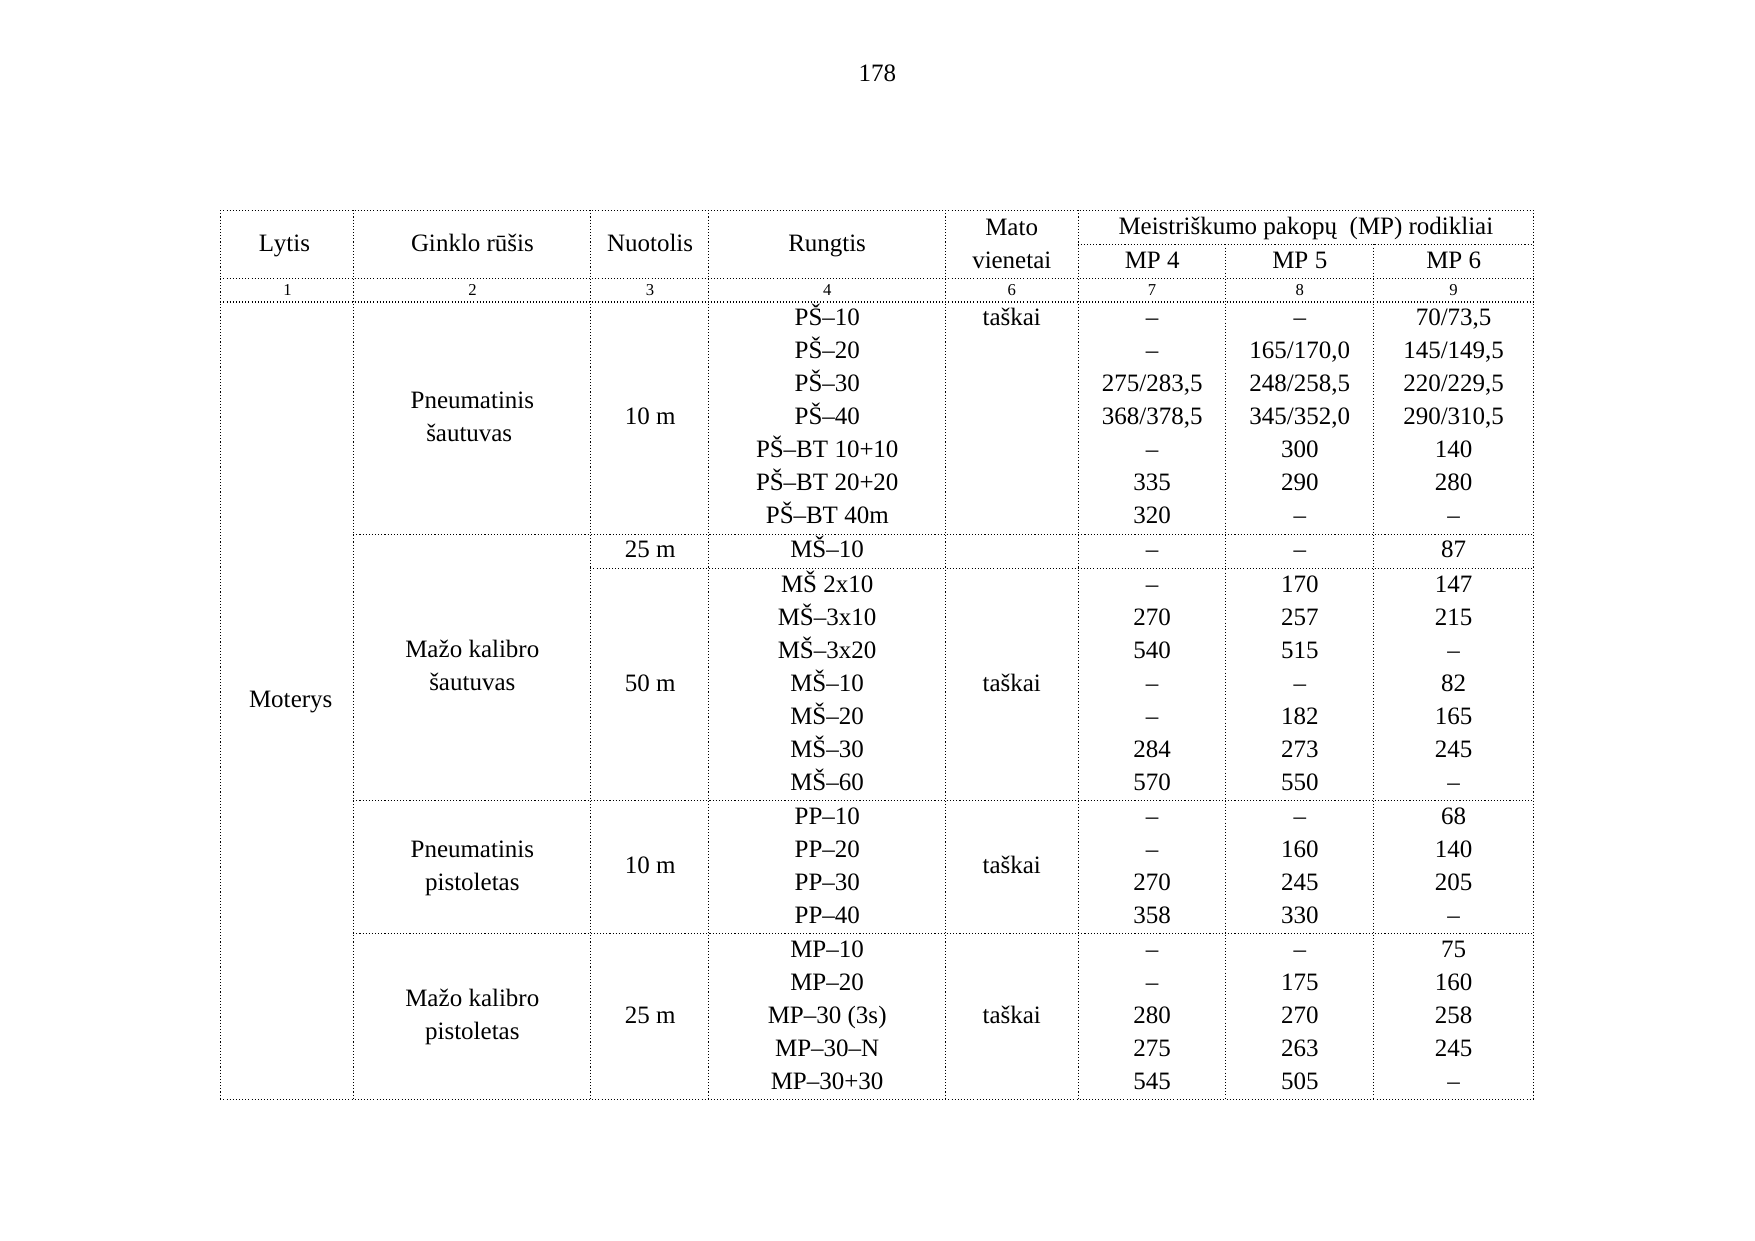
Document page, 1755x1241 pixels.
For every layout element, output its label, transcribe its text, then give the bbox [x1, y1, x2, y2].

table_cell MP 5 [1226, 244, 1373, 278]
table_cell 50 m [591, 568, 709, 800]
table_cell taškai [945, 568, 1078, 800]
table_cell 70/73,5 145/149,5 220/229,5 290/310,5 140 280 – [1373, 301, 1533, 533]
table_cell 2 [354, 278, 591, 301]
table_cell taškai [945, 800, 1078, 933]
table_cell 25 m [591, 933, 709, 1099]
table_header Meistriškumo pakopų (MP) rodikliai [1078, 210, 1533, 244]
table_header Nuotolis [591, 210, 709, 278]
table_cell PŠ–10 PŠ–20 PŠ–30 PŠ–40 PŠ–BT 10+10 PŠ–BT 20+20 PŠ–BT 40m [709, 301, 945, 533]
table_cell MP–10 MP–20 MP–30 (3s) MP–30–N MP–30+30 [709, 933, 945, 1099]
table_cell 68 140 205 – [1373, 800, 1533, 933]
table_cell Pneumatinis šautuvas [354, 301, 591, 533]
table_cell 10 m [591, 800, 709, 933]
table_cell – – 270 358 [1078, 800, 1226, 933]
table_cell 75 160 258 245 – [1373, 933, 1533, 1099]
table_cell – 175 270 263 505 [1226, 933, 1373, 1099]
table_header Ginklo rūšis [354, 210, 591, 278]
table_cell – – 280 275 545 [1078, 933, 1226, 1099]
table_cell 170 257 515 – 182 273 550 [1226, 568, 1373, 800]
table_cell MP 4 [1078, 244, 1226, 278]
table_cell MŠ 2x10 MŠ–3x10 MŠ–3x20 MŠ–10 MŠ–20 MŠ–30 MŠ–60 [709, 568, 945, 800]
table_cell 8 [1226, 278, 1373, 301]
table_cell [945, 534, 1078, 568]
table_cell – [1226, 534, 1373, 568]
table_cell Pneumatinis pistoletas [354, 800, 591, 933]
table_cell 10 m [591, 301, 709, 533]
table_cell – 270 540 – – 284 570 [1078, 568, 1226, 800]
table_cell Moterys [221, 301, 354, 1099]
table_cell 147 215 – 82 165 245 – [1373, 568, 1533, 800]
table_cell – – 275/283,5 368/378,5 – 335 320 [1078, 301, 1226, 533]
table_cell Mažo kalibro pistoletas [354, 933, 591, 1099]
table_cell 1 [221, 278, 354, 301]
table_cell Mažo kalibro šautuvas [354, 534, 591, 800]
table_header Lytis [221, 210, 354, 278]
table_cell – [1078, 534, 1226, 568]
table_cell 4 [709, 278, 945, 301]
table_cell 6 [945, 278, 1078, 301]
table_header Mato vienetai [945, 210, 1078, 278]
table_cell 87 [1373, 534, 1533, 568]
table_cell MP 6 [1373, 244, 1533, 278]
table_cell 7 [1078, 278, 1226, 301]
table_cell 9 [1373, 278, 1533, 301]
table_cell taškai [945, 933, 1078, 1099]
table_cell MŠ–10 [709, 534, 945, 568]
table_cell PP–10 PP–20 PP–30 PP–40 [709, 800, 945, 933]
table_cell – 165/170,0 248/258,5 345/352,0 300 290 – [1226, 301, 1373, 533]
table_cell 3 [591, 278, 709, 301]
table_header Rungtis [709, 210, 945, 278]
table_cell 25 m [591, 534, 709, 568]
table_cell – 160 245 330 [1226, 800, 1373, 933]
table_cell taškai [945, 301, 1078, 533]
